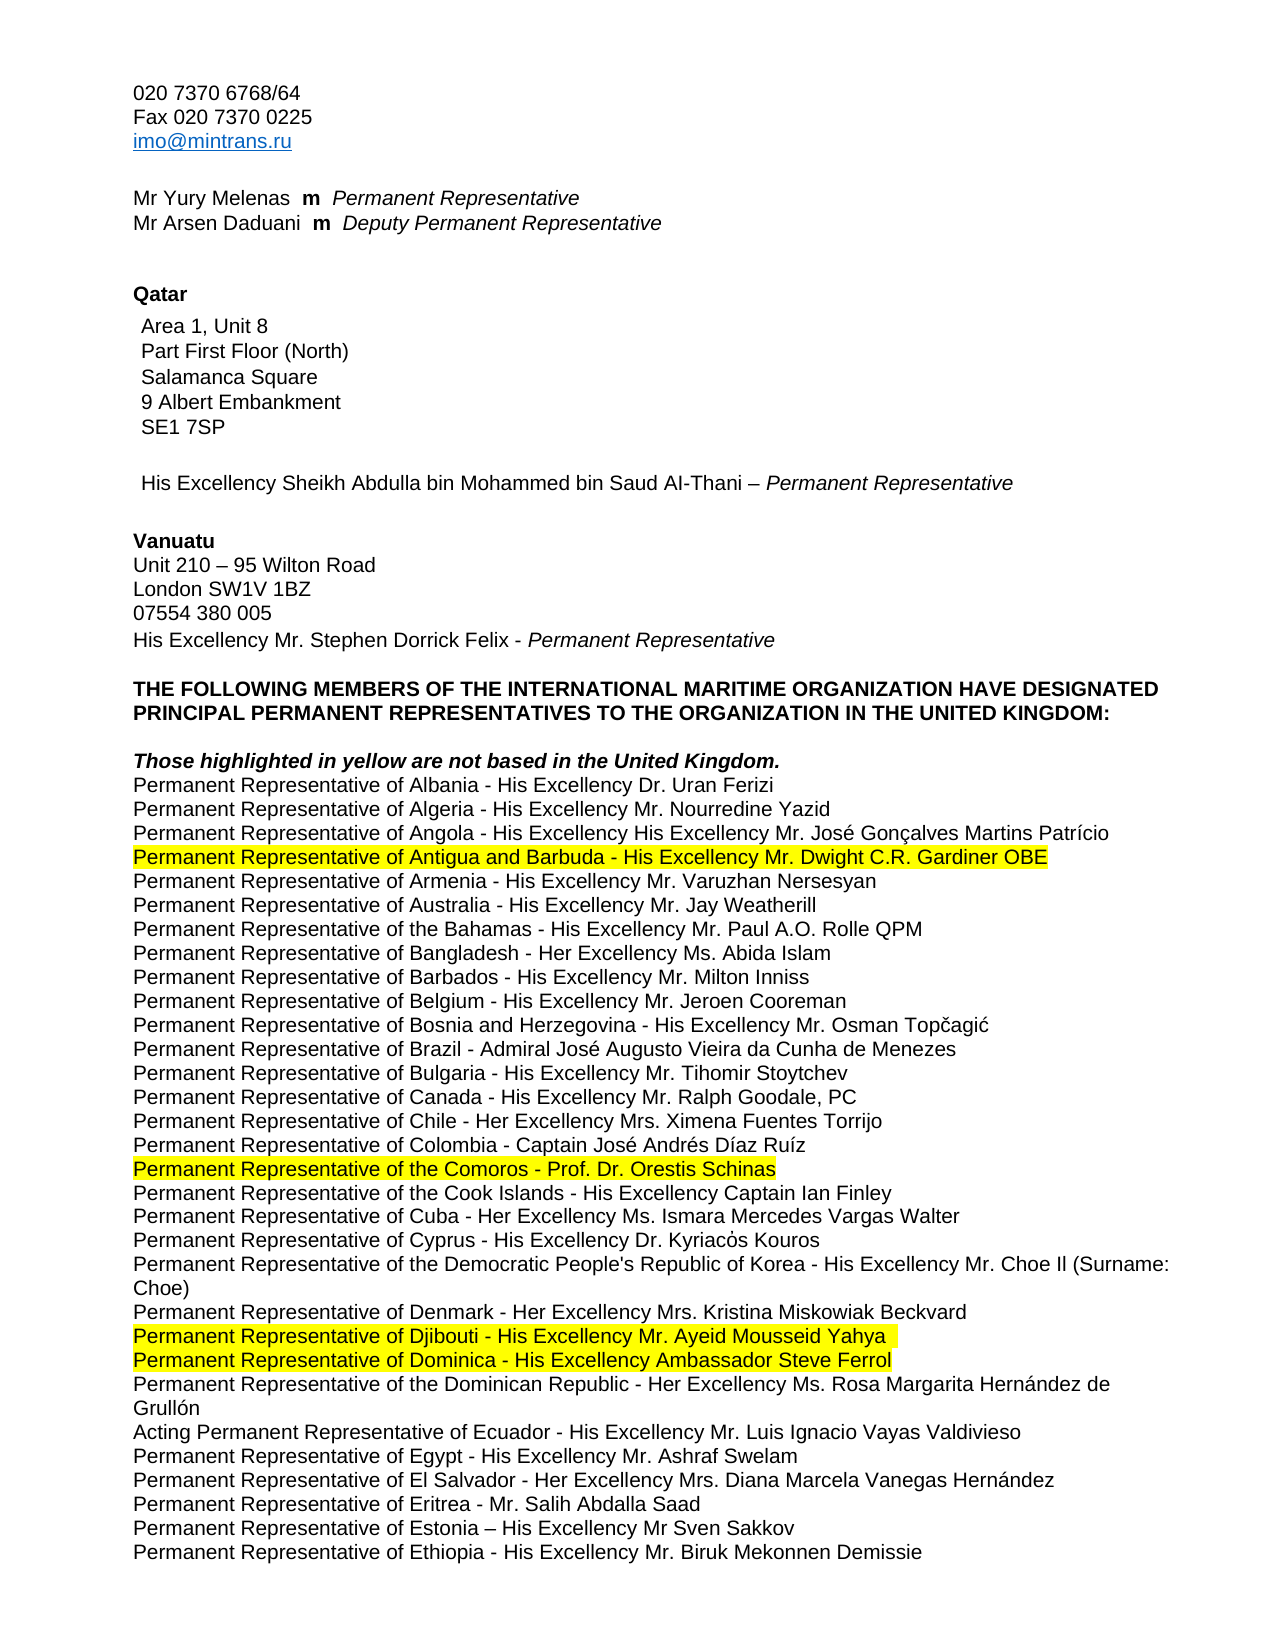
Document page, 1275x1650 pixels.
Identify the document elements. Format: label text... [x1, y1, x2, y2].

table_header Area 1, Unit 8 Part First Floor (North) Salamanca Square 9 Albert Embankment SE1 7SP His Excellency Sheikh Abdulla bin Mohammed bin Saud AI-Thani – Permanent Representative [133, 306, 1144, 505]
text 07554 380 005 [133, 601, 1181, 624]
text imo@mintrans.ru [133, 129, 1181, 182]
table_header [1144, 306, 1180, 505]
text Unit 210 – 95 Wilton Road [133, 553, 1181, 577]
text Mr Arsen Daduani m Deputy Permanent Representative [133, 210, 1181, 234]
text THE FOLLOWING MEMBERS OF THE INTERNATIONAL MARITIME ORGANIZATION HAVE DESIGNATED PRINCIPAL PERMANENT REPRESENTATIVES TO THE ORGANIZATION IN THE UNITED KINGDOM: [133, 677, 1181, 725]
text Qatar [133, 282, 1181, 306]
text 020 7370 6768/64 [133, 81, 1181, 105]
text Vanuatu [133, 529, 1181, 553]
text Permanent Representative of Albania - His Excellency Dr. Uran Ferizi Permanent Representative of Algeria - His Excellency Mr. Nourredine Yazid Permanent Representative of Angola - His Excellency His Excellency Mr. José Gonçalves Martins Patrício Permanent Representative of Antigua and Barbuda - His Excellency Mr. Dwight C.R. Gardiner OBE Permanent Representative of Armenia - His Excellency Mr. Varuzhan Nersesyan Permanent Representative of Australia - His Excellency Mr. Jay Weatherill Permanent Representative of the Bahamas - His Excellency Mr. Paul A.O. Rolle QPM Permanent Representative of Bangladesh - Her Excellency Ms. Abida Islam Permanent Representative of Barbados - His Excellency Mr. Milton Inniss Permanent Representative of Belgium - His Excellency Mr. Jeroen Cooreman Permanent Representative of Bosnia and Herzegovina - His Excellency Mr. Osman Topčagić Permanent Representative of Brazil - Admiral José Augusto Vieira da Cunha de Menezes Permanent Representative of Bulgaria - His Excellency Mr. Tihomir Stoytchev Permanent Representative of Canada - His Excellency Mr. Ralph Goodale, PC Permanent Representative of Chile - Her Excellency Mrs. Ximena Fuentes Torrijo Permanent Representative of Colombia - Captain José Andrés Díaz Ruíz Permanent Representative of the Comoros - Prof. Dr. Orestis Schinas Permanent Representative of the Cook Islands - His Excellency Captain Ian Finley Permanent Representative of Cuba - Her Excellency Ms. Ismara Mercedes Vargas Walter Permanent Representative of Cyprus - His Excellency Dr. Kyriacὀs Kouros Permanent Representative of the Democratic People's Republic of Korea - His Excellency Mr. Choe Il (Surname: Choe) Permanent Representative of Denmark - Her Excellency Mrs. Kristina Miskowiak Beckvard Permanent Representative of Djibouti - His Excellency Mr. Ayeid Mousseid Yahya Permanent Representative of Dominica - His Excellency Ambassador Steve Ferrol Permanent Representative of the Dominican Republic - Her Excellency Ms. Rosa Margarita Hernández de Grullón Acting Permanent Representative of Ecuador - His Excellency Mr. Luis Ignacio Vayas Valdivieso Permanent Representative of Egypt - His Excellency Mr. Ashraf Swelam Permanent Representative of El Salvador - Her Excellency Mrs. Diana Marcela Vanegas Hernández Permanent Representative of Eritrea - Mr. Salih Abdalla Saad Permanent Representative of Estonia – His Excellency Mr Sven Sakkov Permanent Representative of Ethiopia - His Excellency Mr. Biruk Mekonnen Demissie [133, 773, 1181, 1564]
text Fax 020 7370 0225 [133, 105, 1181, 129]
text Those highlighted in yellow are not based in the United Kingdom. [133, 749, 1181, 773]
text His Excellency Mr. Stephen Dorrick Felix - Permanent Representative [133, 624, 1181, 653]
text Mr Yury Melenas m Permanent Representative [133, 182, 1181, 210]
text London SW1V 1BZ [133, 577, 1181, 601]
